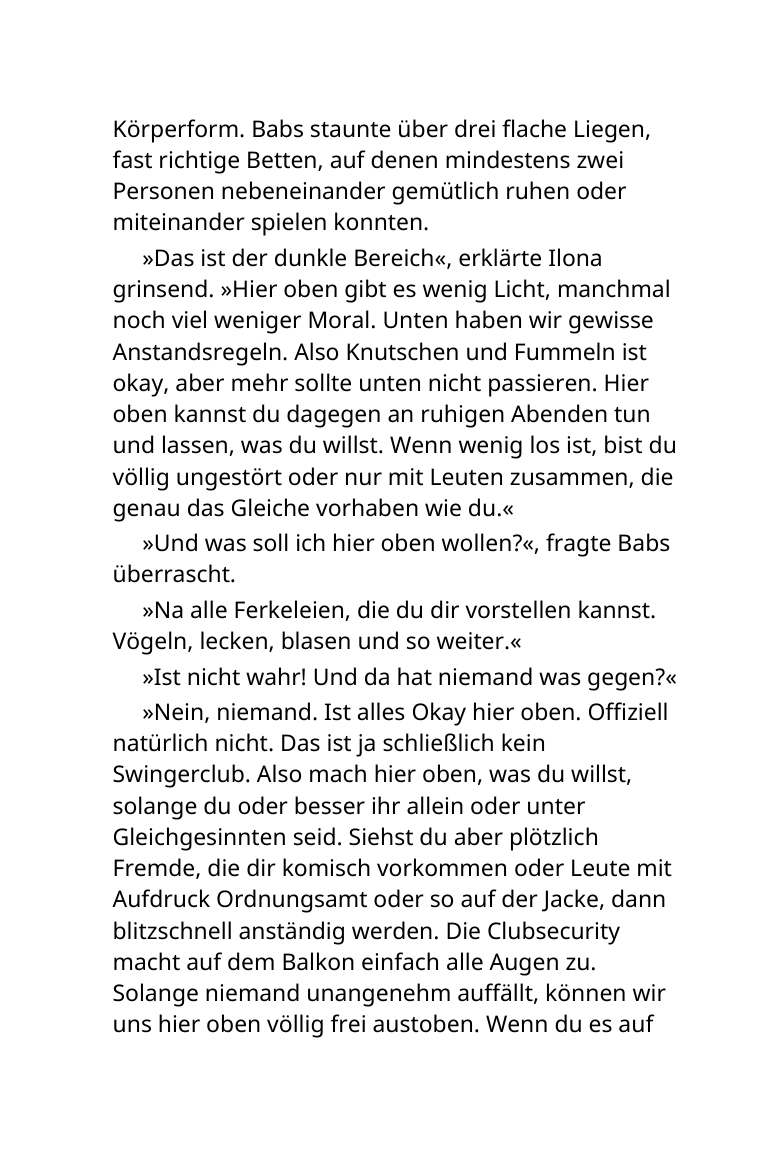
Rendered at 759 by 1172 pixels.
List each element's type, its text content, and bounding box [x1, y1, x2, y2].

text »Das ist der dunkle Bereich«, erklärte Ilona grinsend. »Hier oben gibt es wenig Licht, manchmal noch viel weniger Moral. Unten haben wir gewisse Anstandsregeln. Also Knutschen und Fummeln ist okay, aber mehr sollte unten nicht passieren. Hier oben kannst du dagegen an ruhigen Abenden tun und lassen, was du willst. Wenn wenig los ist, bist du völlig ungestört oder nur mit Leuten zusammen, die genau das Gleiche vorhaben wie du.« [112, 242, 684, 523]
text Körperform. Babs staunte über drei flache Liegen, fast richtige Betten, auf denen mindestens zwei Personen nebeneinander gemütlich ruhen oder miteinander spielen konnten. [112, 112, 684, 237]
text »Na alle Ferkeleien, die du dir vorstellen kannst. Vögeln, lecken, blasen und so weiter.« [112, 594, 684, 656]
text »Und was soll ich hier oben wollen?«, fragte Babs überrascht. [112, 527, 684, 589]
text »Nein, niemand. Ist alles Okay hier oben. Offiziell natürlich nicht. Das ist ja schließlich kein Swingerclub. Also mach hier oben, was du willst, solange du oder besser ihr allein oder unter Gleichgesinnten seid. Siehst du aber plötzlich Fremde, die dir komisch vorkommen oder Leute mit Aufdruck Ordnungsamt oder so auf der Jacke, dann blitzschnell anständig werden. Die Clubsecurity macht auf dem Balkon einfach alle Augen zu. Solange niemand unangenehm auffällt, können wir uns hier oben völlig frei austoben. Wenn du es auf [112, 696, 684, 1039]
text »Ist nicht wahr! Und da hat niemand was gegen?« [112, 660, 684, 692]
